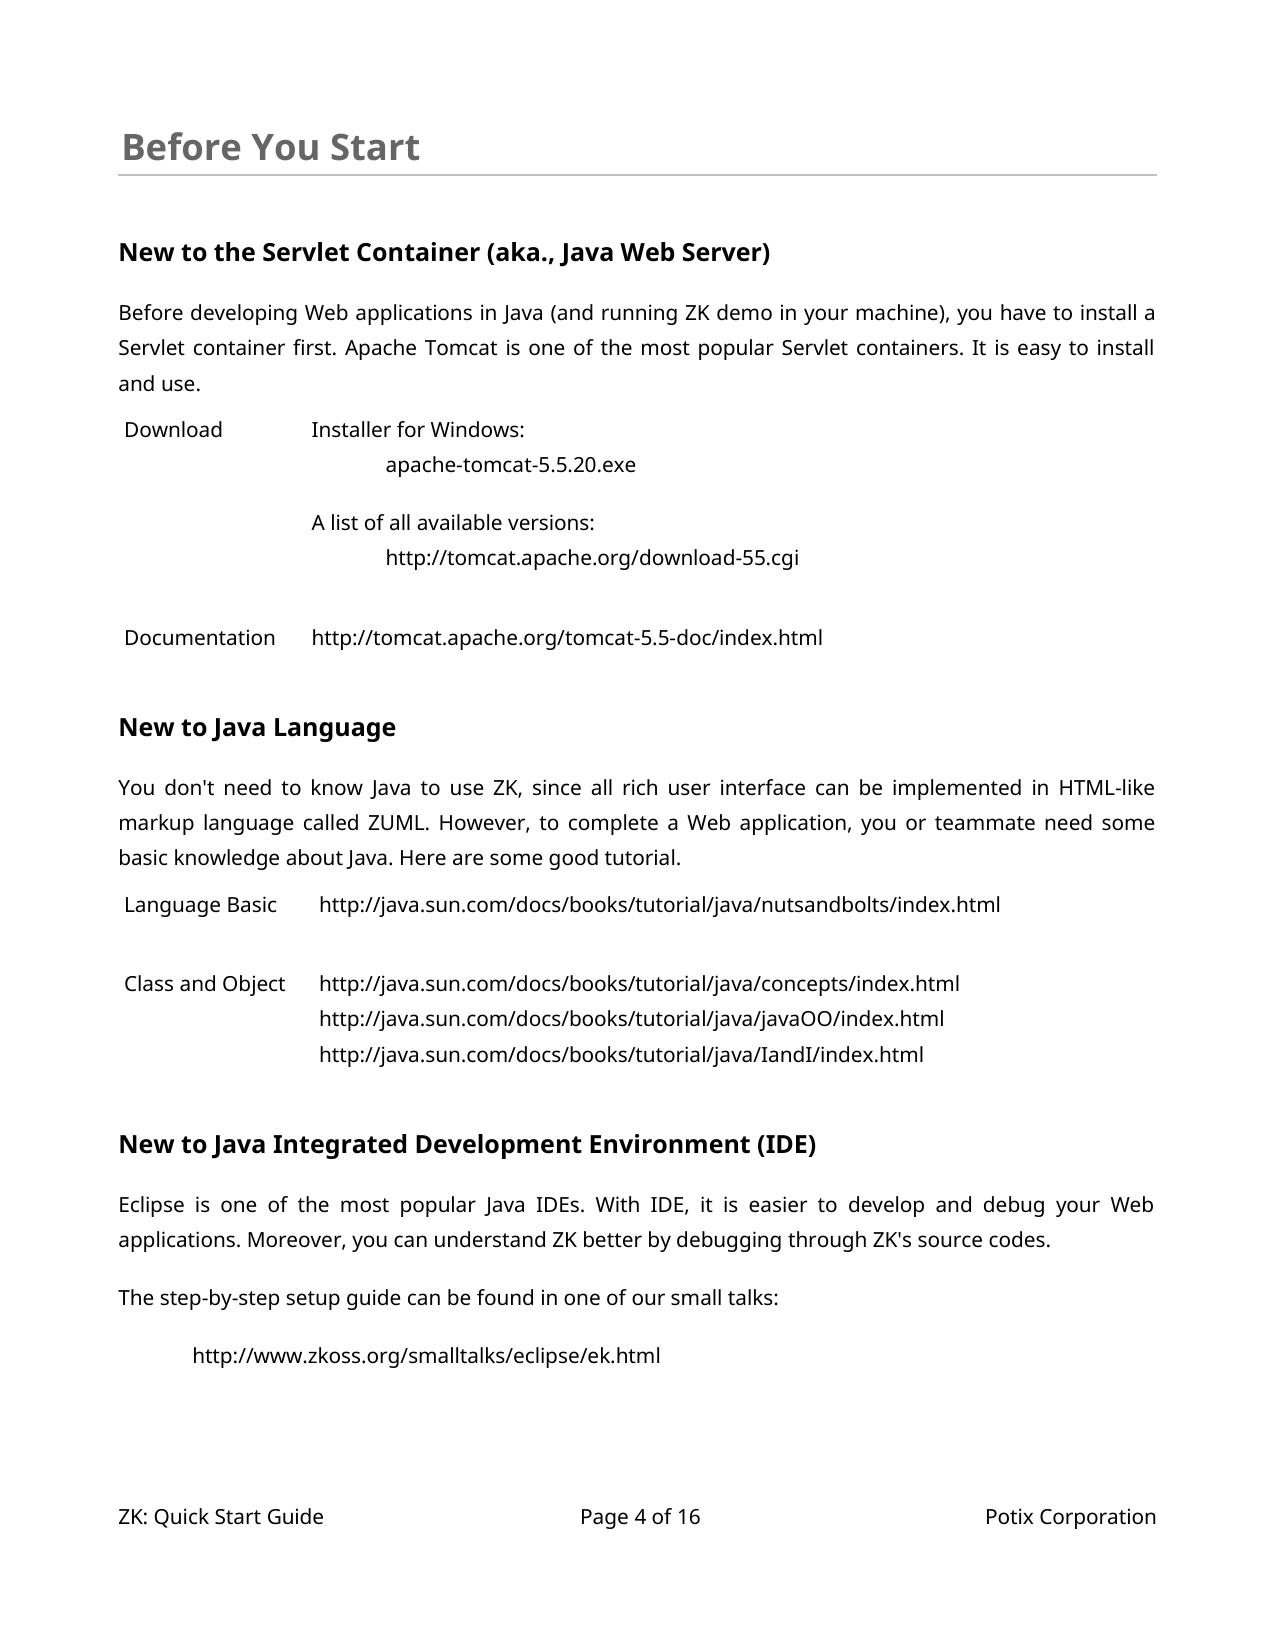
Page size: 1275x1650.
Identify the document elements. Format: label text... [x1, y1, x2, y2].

subtitle New to Java Language [118, 710, 1157, 744]
table_cell Class and Object [118, 964, 313, 1074]
text You don't need to know Java to use ZK, since all rich user interface can be implemented in HTML-like markup language called ZUML. However, to complete a Web application, you or teammate need some basic knowledge about Java. Here are some good tutorial. [118, 773, 1157, 872]
table_header Installer for Windows: apache-tomcat-5.5.20.exe A list of all available versions: http://tomcat.apache.org/download-55.cgi [306, 409, 1157, 577]
subtitle New to the Servlet Container (aka., Java Web Server) [118, 235, 1157, 269]
text Eclipse is one of the most popular Java IDEs. With IDE, it is easier to develop and debug your Web applications. Moreover, you can understand ZK better by debugging through ZK's source codes. [118, 1190, 1157, 1254]
subtitle Before You Start [118, 118, 1157, 174]
text Before developing Web applications in Java (and running ZK demo in your machine), you have to install a Servlet container first. Apache Tomcat is one of the most popular Servlet containers. It is easy to install and use. [118, 298, 1157, 397]
table_cell http://tomcat.apache.org/tomcat-5.5-doc/index.html [306, 617, 1157, 657]
table_cell [306, 577, 1157, 617]
table_cell [118, 924, 313, 963]
text http://www.zkoss.org/smalltalks/eclipse/ek.html [118, 1341, 1157, 1369]
table_cell [313, 924, 1157, 963]
table_cell http://java.sun.com/docs/books/tutorial/java/concepts/index.html http://java.sun.com/docs/books/tutorial/java/javaOO/index.html http://java.sun.com/docs/books/tutorial/java/IandI/index.html [313, 964, 1157, 1074]
table_header Language Basic [118, 884, 313, 924]
table_header Download [118, 409, 306, 577]
text The step-by-step setup guide can be found in one of our small talks: [118, 1283, 1157, 1311]
subtitle New to Java Integrated Development Environment (IDE) [118, 1127, 1157, 1161]
table_cell Documentation [118, 617, 306, 657]
table_cell [118, 577, 306, 617]
table_header http://java.sun.com/docs/books/tutorial/java/nutsandbolts/index.html [313, 884, 1157, 924]
